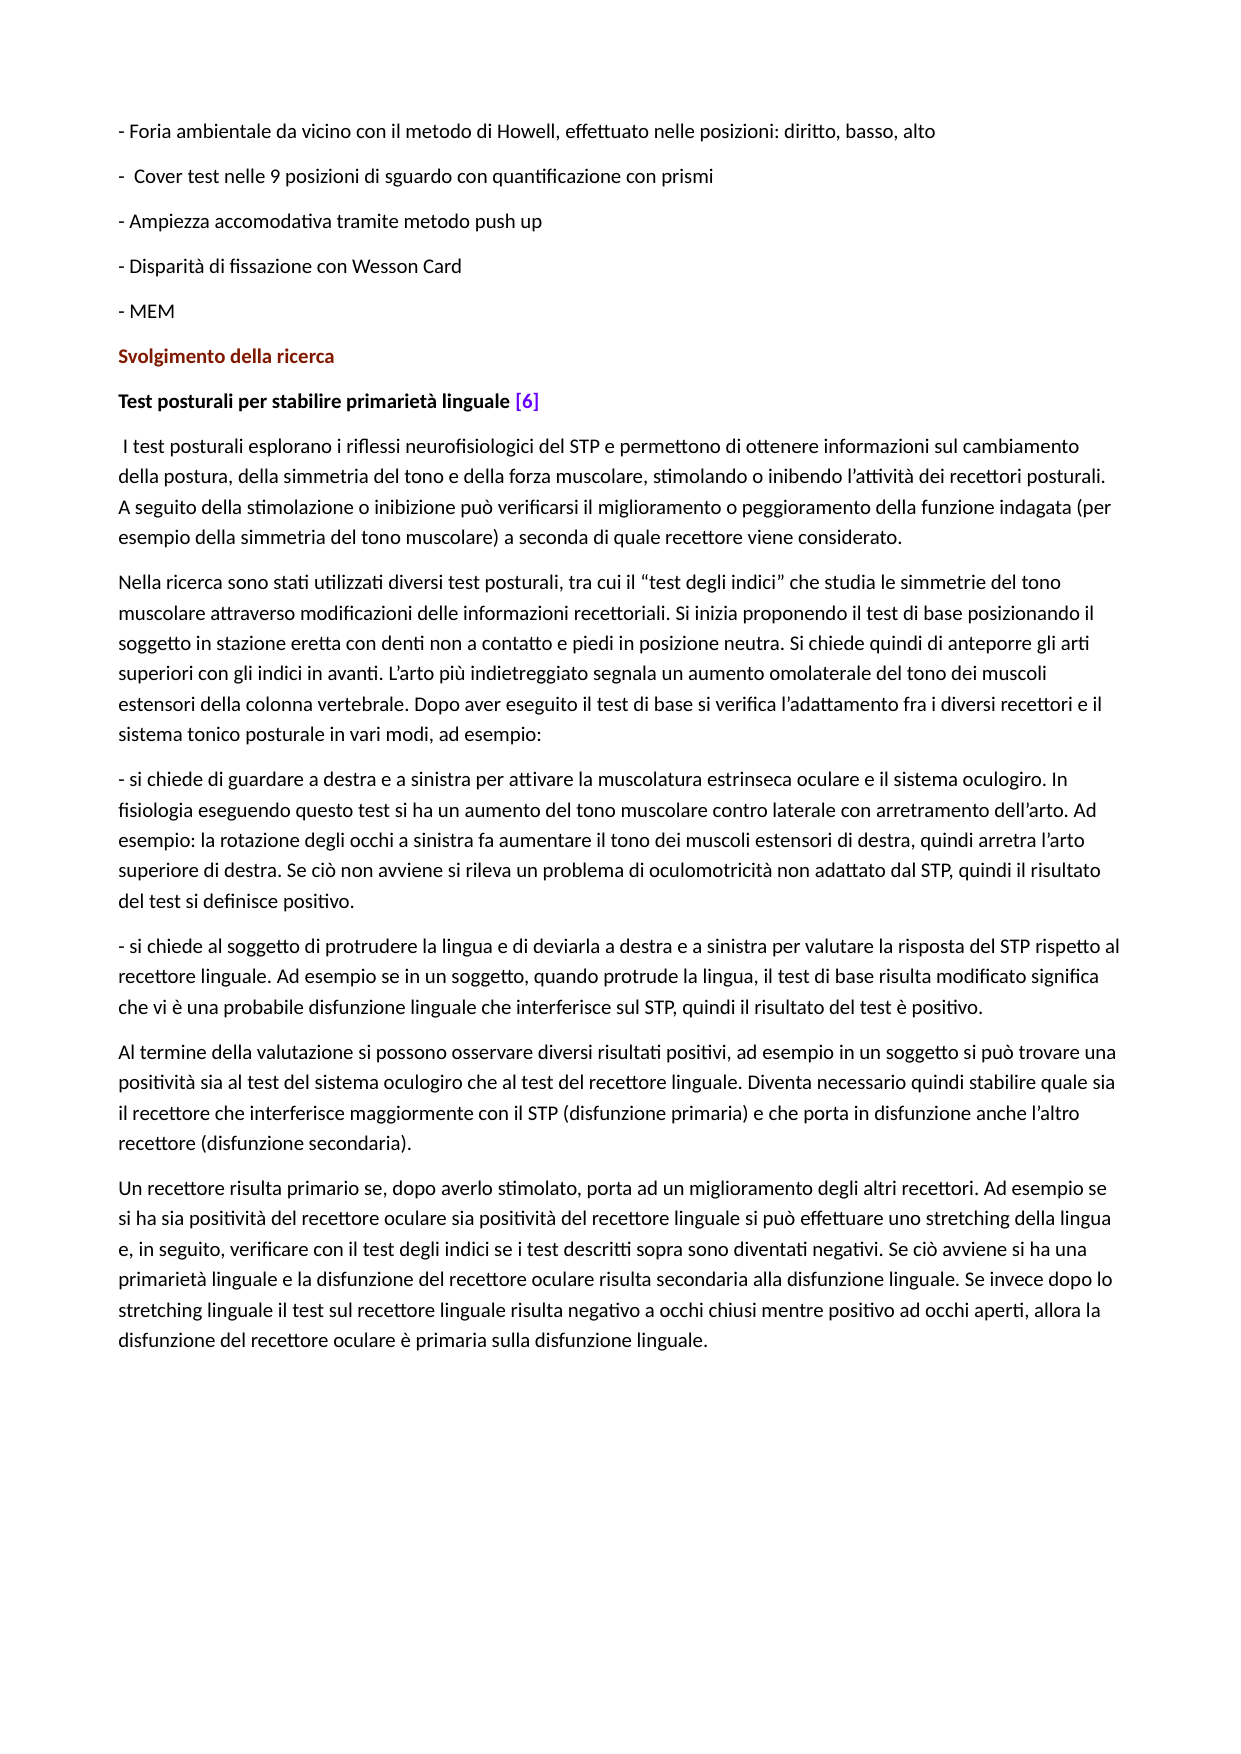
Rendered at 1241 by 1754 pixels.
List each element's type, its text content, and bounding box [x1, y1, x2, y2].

text Al termine della valutazione si possono osservare diversi risultati positivi, ad esempio in un soggetto si può trovare una positività sia al test del sistema oculogiro che al test del recettore linguale. Diventa necessario quindi stabilire quale sia il recettore che interferisce maggiormente con il STP (disfunzione primaria) e che porta in disfunzione anche l’altro recettore (disfunzione secondaria). [118, 1039, 1122, 1156]
text Svolgimento della ricerca [118, 343, 1122, 368]
text I test posturali esplorano i riflessi neurofisiologici del STP e permettono di ottenere informazioni sul cambiamento della postura, della simmetria del tono e della forza muscolare, stimolando o inibendo l’attività dei recettori posturali. A seguito della stimolazione o inibizione può verificarsi il miglioramento o peggioramento della funzione indagata (per esempio della simmetria del tono muscolare) a seconda di quale recettore viene considerato. [118, 433, 1122, 550]
text - Disparità di fissazione con Wesson Card [118, 253, 1122, 278]
text - si chiede al soggetto di protrudere la lingua e di deviarla a destra e a sinistra per valutare la risposta del STP rispetto al recettore linguale. Ad esempio se in un soggetto, quando protrude la lingua, il test di base risulta modificato significa che vi è una probabile disfunzione linguale che interferisce sul STP, quindi il risultato del test è positivo. [118, 933, 1122, 1019]
text - Cover test nelle 9 posizioni di sguardo con quantificazione con prismi [118, 163, 1122, 188]
text - Foria ambientale da vicino con il metodo di Howell, effettuato nelle posizioni: diritto, basso, alto [118, 118, 1122, 143]
text Nella ricerca sono stati utilizzati diversi test posturali, tra cui il “test degli indici” che studia le simmetrie del tono muscolare attraverso modificazioni delle informazioni recettoriali. Si inizia proponendo il test di base posizionando il soggetto in stazione eretta con denti non a contatto e piedi in posizione neutra. Si chiede quindi di anteporre gli arti superiori con gli indici in avanti. L’arto più indietreggiato segnala un aumento omolaterale del tono dei muscoli estensori della colonna vertebrale. Dopo aver eseguito il test di base si verifica l’adattamento fra i diversi recettori e il sistema tonico posturale in vari modi, ad esempio: [118, 569, 1122, 747]
text Un recettore risulta primario se, dopo averlo stimolato, porta ad un miglioramento degli altri recettori. Ad esempio se si ha sia positività del recettore oculare sia positività del recettore linguale si può effettuare uno stretching della lingua e, in seguito, verificare con il test degli indici se i test descritti sopra sono diventati negativi. Se ciò avviene si ha una primarietà linguale e la disfunzione del recettore oculare risulta secondaria alla disfunzione linguale. Se invece dopo lo stretching linguale il test sul recettore linguale risulta negativo a occhi chiusi mentre positivo ad occhi aperti, allora la disfunzione del recettore oculare è primaria sulla disfunzione linguale. [118, 1175, 1122, 1353]
text - si chiede di guardare a destra e a sinistra per attivare la muscolatura estrinseca oculare e il sistema oculogiro. In fisiologia eseguendo questo test si ha un aumento del tono muscolare contro laterale con arretramento dell’arto. Ad esempio: la rotazione degli occhi a sinistra fa aumentare il tono dei muscoli estensori di destra, quindi arretra l’arto superiore di destra. Se ciò non avviene si rileva un problema di oculomotricità non adattato dal STP, quindi il risultato del test si definisce positivo. [118, 766, 1122, 913]
text - MEM [118, 298, 1122, 323]
text - Ampiezza accomodativa tramite metodo push up [118, 208, 1122, 233]
text Test posturali per stabilire primarietà linguale [6] [118, 388, 1122, 413]
